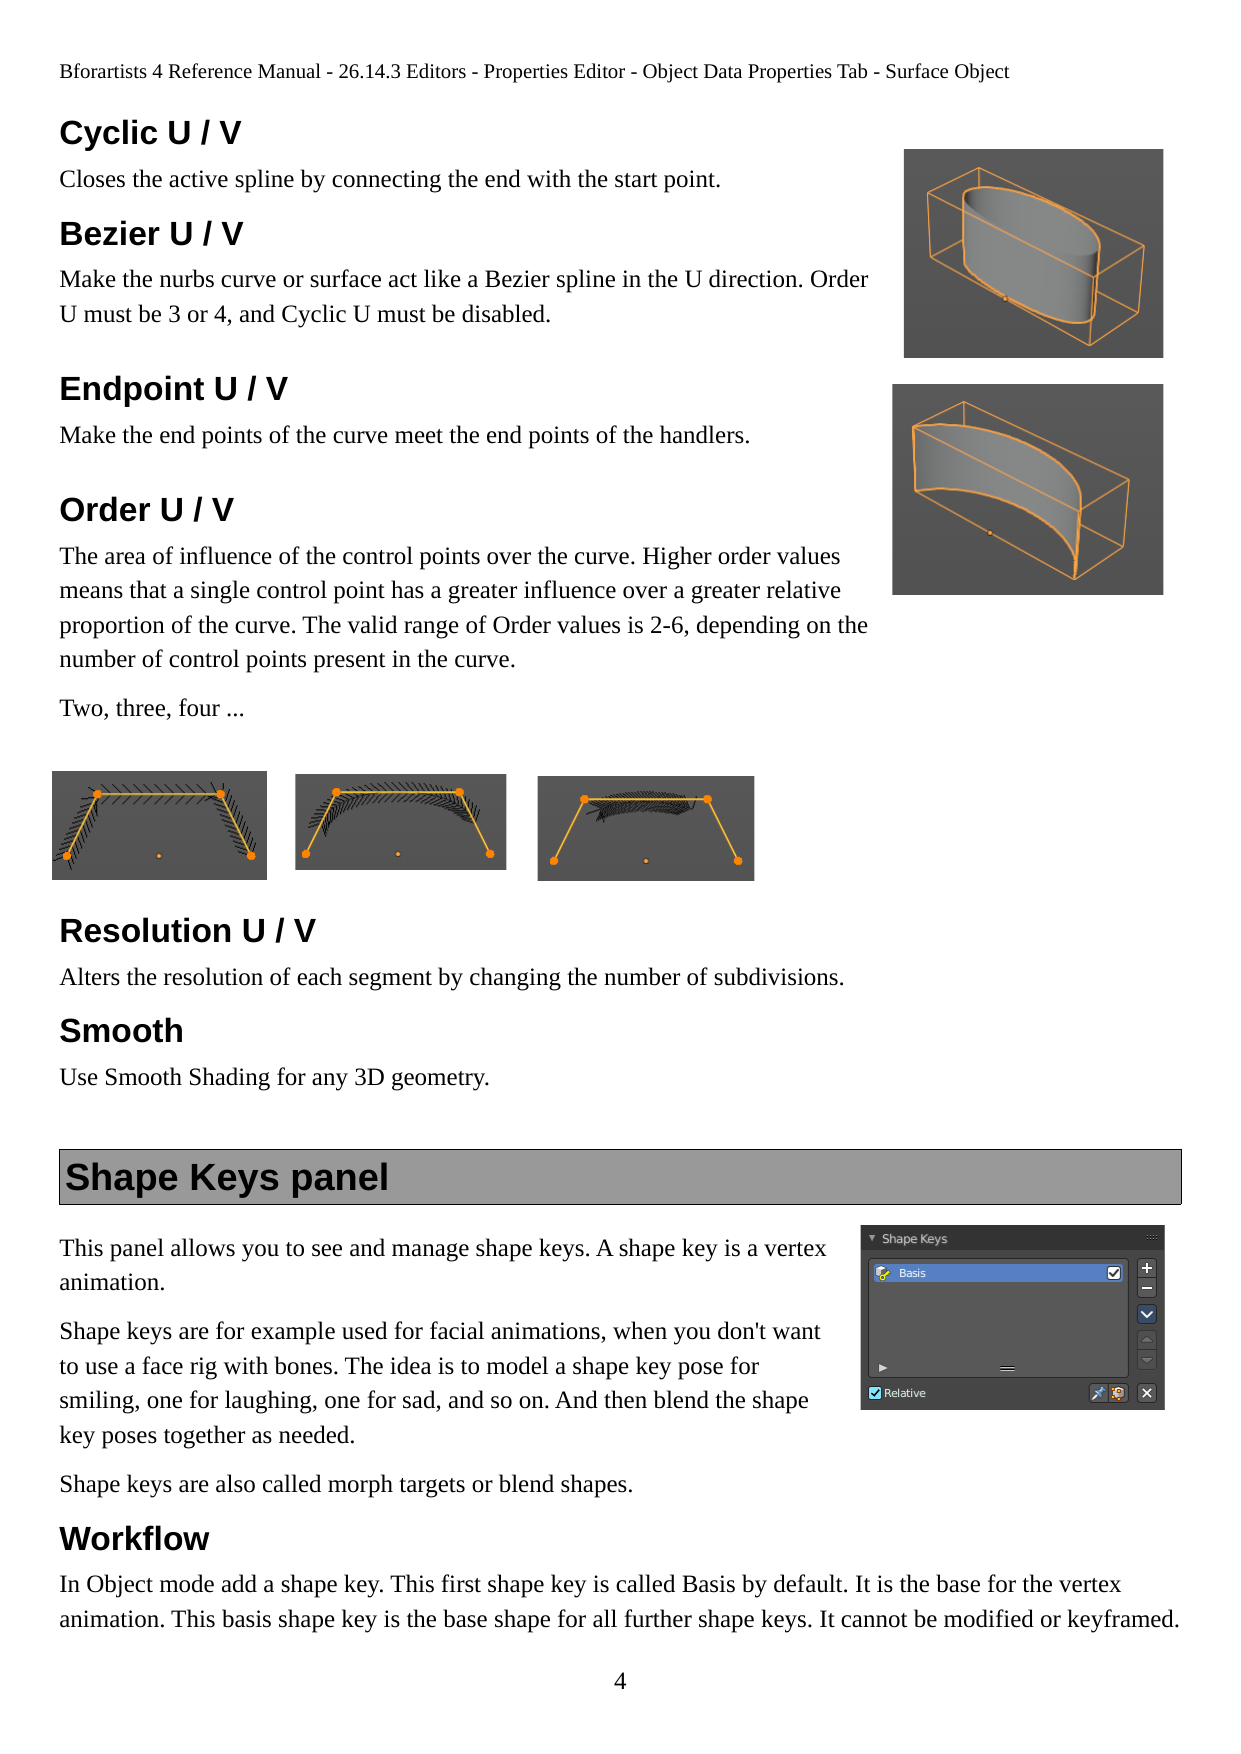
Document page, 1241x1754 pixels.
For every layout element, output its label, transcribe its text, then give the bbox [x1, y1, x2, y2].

subtitle Order U / V [59, 490, 892, 528]
picture [860, 1225, 1165, 1410]
text Shape keys are also called morph targets or blend shapes. [59, 1469, 1181, 1498]
subtitle Cyclic U / V [59, 113, 1181, 151]
picture [52, 771, 267, 880]
subtitle Bezier U / V [59, 213, 903, 252]
text Alters the resolution of each segment by changing the number of subdivisions. [59, 962, 1181, 991]
picture [892, 384, 1164, 595]
text The area of influence of the control points over the curve. Higher order values means that a single control point has a greater influence over a greater relative proportion of the curve. The valid range of Order values is 2-6, depending on the number of control points present in the curve. [59, 541, 1181, 673]
subtitle Smooth [59, 1011, 1181, 1050]
text In Object mode add a shape key. This first shape key is called Basis by default. It is the base for the vertex animation. This basis shape key is the base shape for all further shape keys. It cannot be modified or keyframed. [59, 1569, 1181, 1633]
subtitle Workflow [59, 1518, 1181, 1557]
subtitle Resolution U / V [59, 911, 1181, 949]
text Closes the active spline by connecting the end with the start point. [59, 164, 903, 192]
subtitle [1164, 213, 1181, 252]
text Use Smooth Shading for any 3D geometry. [59, 1062, 1181, 1091]
text Make the end points of the curve meet the end points of the handlers. [59, 420, 892, 449]
picture [537, 776, 755, 881]
text This panel allows you to see and manage shape keys. A shape key is a vertex animation. [59, 1233, 860, 1296]
table_header Shape Keys panel [60, 1150, 1181, 1204]
picture [903, 149, 1164, 358]
subtitle Endpoint U / V [59, 369, 1181, 407]
picture [295, 774, 507, 870]
text Make the nurbs curve or surface act like a Bezier spline in the U direction. Order U must be 3 or 4, and Cyclic U must be disabled. [59, 264, 903, 328]
text Two, three, four ... [59, 693, 1181, 722]
text Shape keys are for example used for facial animations, when you don't want to use a face rig with bones. The idea is to model a shape key pose for smiling, one for laughing, one for sad, and so on. And then blend the shape key poses together as needed. [59, 1316, 1181, 1448]
subtitle [1164, 490, 1181, 528]
